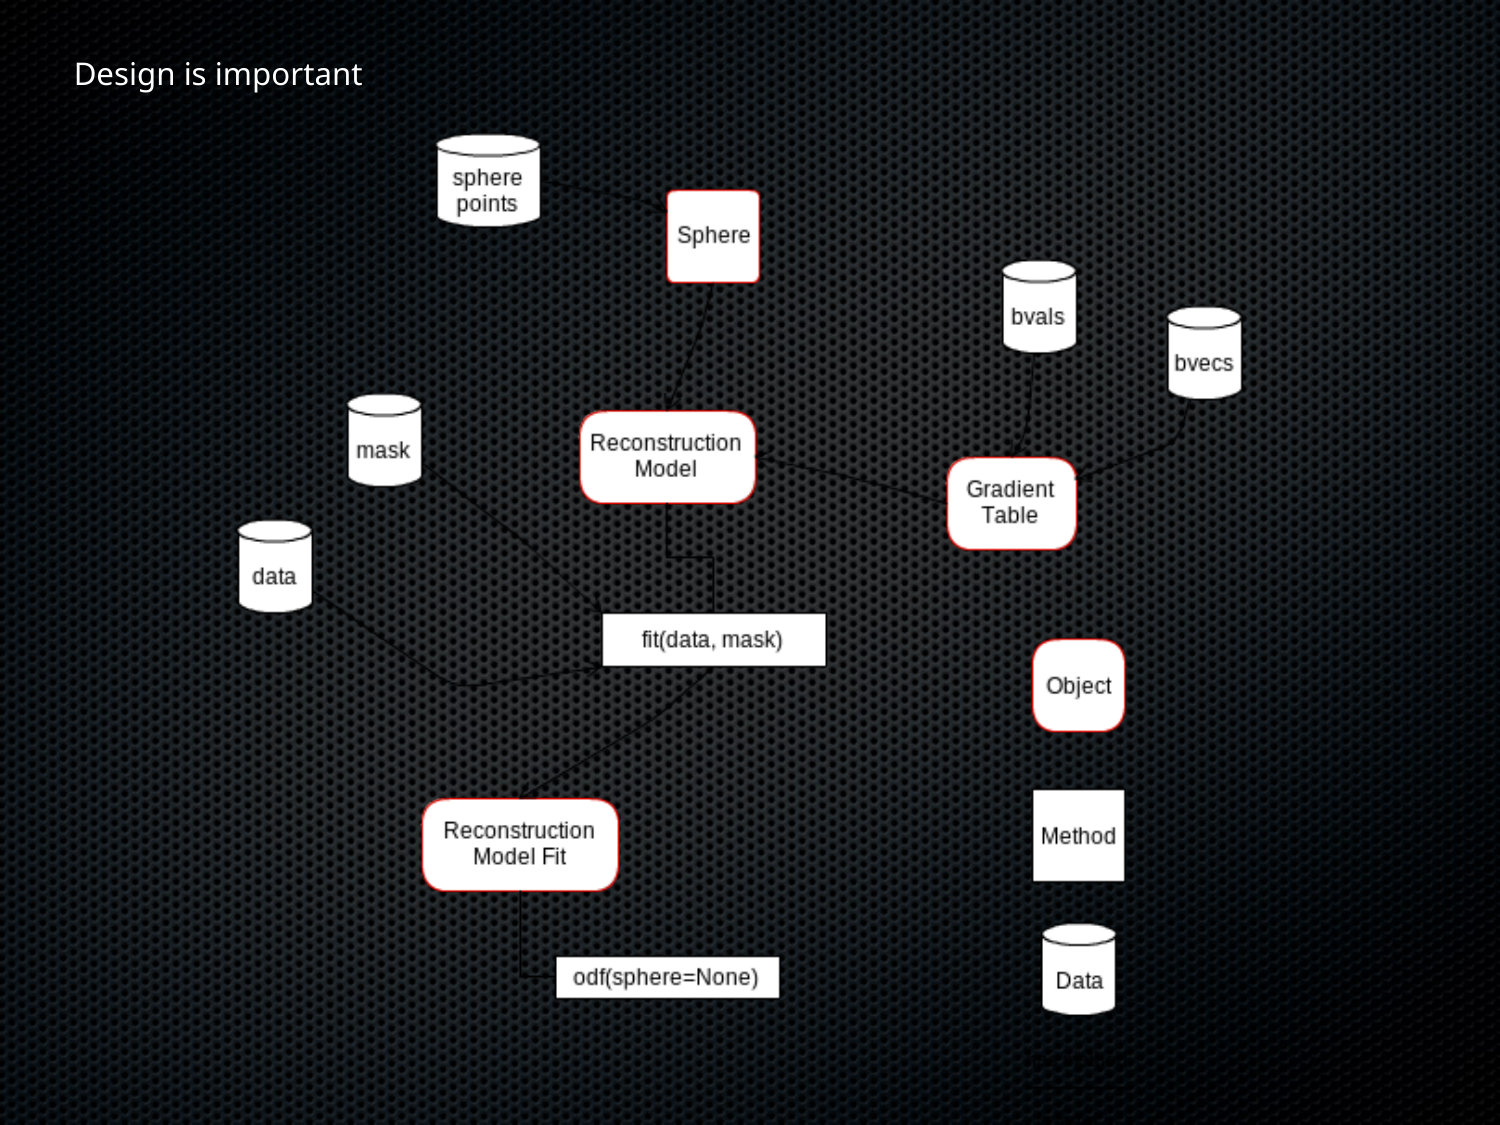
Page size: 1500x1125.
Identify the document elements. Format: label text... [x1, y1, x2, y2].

text_box Design is important [59, 47, 396, 100]
picture [0, 0, 1500, 1125]
